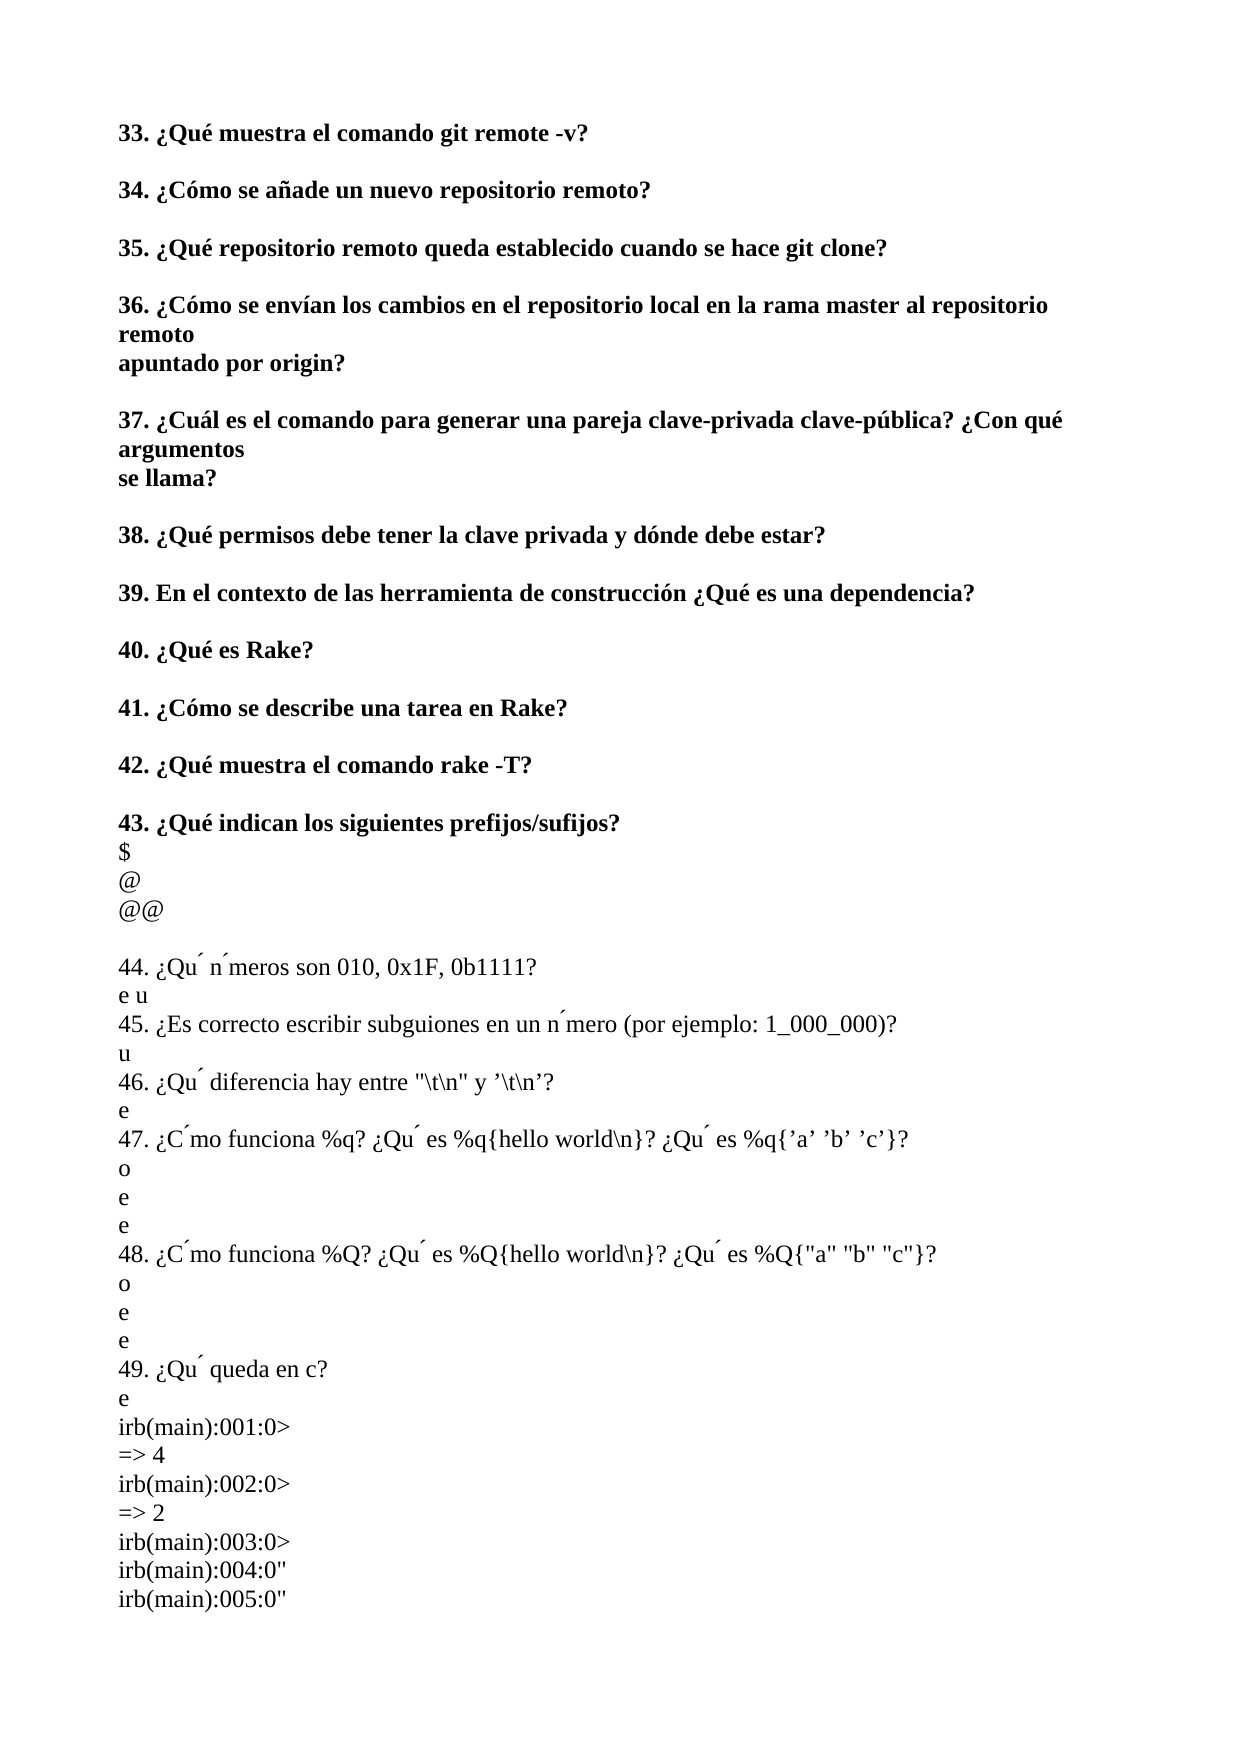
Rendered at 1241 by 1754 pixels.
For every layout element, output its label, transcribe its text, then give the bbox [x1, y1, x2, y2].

text 38. ¿Qué permisos debe tener la clave privada y dónde debe estar? [118, 521, 1122, 549]
text e [118, 1182, 1122, 1211]
text e [118, 1211, 1122, 1239]
text irb(main):003:0> [118, 1527, 1122, 1556]
text 45. ¿Es correcto escribir subguiones en un n ́mero (por ejemplo: 1_000_000)? [118, 1009, 1122, 1038]
text irb(main):002:0> [118, 1469, 1122, 1498]
text 40. ¿Qué es Rake? [118, 636, 1122, 664]
text 33. ¿Qué muestra el comando git remote -v? [118, 118, 1122, 147]
text => 2 [118, 1498, 1122, 1527]
text irb(main):004:0" [118, 1556, 1122, 1584]
text e [118, 1383, 1122, 1412]
text o [118, 1153, 1122, 1182]
text 36. ¿Cómo se envían los cambios en el repositorio local en la rama master al repositorio remoto [118, 291, 1122, 348]
text e [118, 1297, 1122, 1326]
text irb(main):001:0> [118, 1412, 1122, 1441]
text 43. ¿Qué indican los siguientes prefijos/sufijos? [118, 808, 1122, 837]
text 37. ¿Cuál es el comando para generar una pareja clave-privada clave-pública? ¿Con qué argumentos [118, 406, 1122, 463]
text apuntado por origin? [118, 348, 1122, 377]
text 35. ¿Qué repositorio remoto queda establecido cuando se hace git clone? [118, 233, 1122, 262]
text $ [118, 837, 1122, 866]
text 41. ¿Cómo se describe una tarea en Rake? [118, 693, 1122, 722]
text se llama? [118, 463, 1122, 492]
text o [118, 1268, 1122, 1297]
text 48. ¿C ́mo funciona %Q? ¿Qu ́ es %Q{hello world\n}? ¿Qu ́ es %Q{"a" "b" "c"}? [118, 1239, 1122, 1268]
text 39. En el contexto de las herramienta de construcción ¿Qué es una dependencia? [118, 578, 1122, 607]
text u [118, 1038, 1122, 1067]
text @@ [118, 894, 1122, 923]
text irb(main):005:0" [118, 1584, 1122, 1613]
text 44. ¿Qu ́ n ́meros son 010, 0x1F, 0b1111? [118, 952, 1122, 981]
text 47. ¿C ́mo funciona %q? ¿Qu ́ es %q{hello world\n}? ¿Qu ́ es %q{’a’ ’b’ ’c’}? [118, 1124, 1122, 1153]
text => 4 [118, 1441, 1122, 1469]
text e u [118, 981, 1122, 1009]
text 46. ¿Qu ́ diferencia hay entre "\t\n" y ’\t\n’? [118, 1067, 1122, 1096]
text e [118, 1096, 1122, 1124]
text e [118, 1326, 1122, 1354]
text 42. ¿Qué muestra el comando rake -T? [118, 751, 1122, 779]
text 34. ¿Cómo se añade un nuevo repositorio remoto? [118, 176, 1122, 204]
text @ [118, 866, 1122, 894]
text 49. ¿Qu ́ queda en c? [118, 1354, 1122, 1383]
